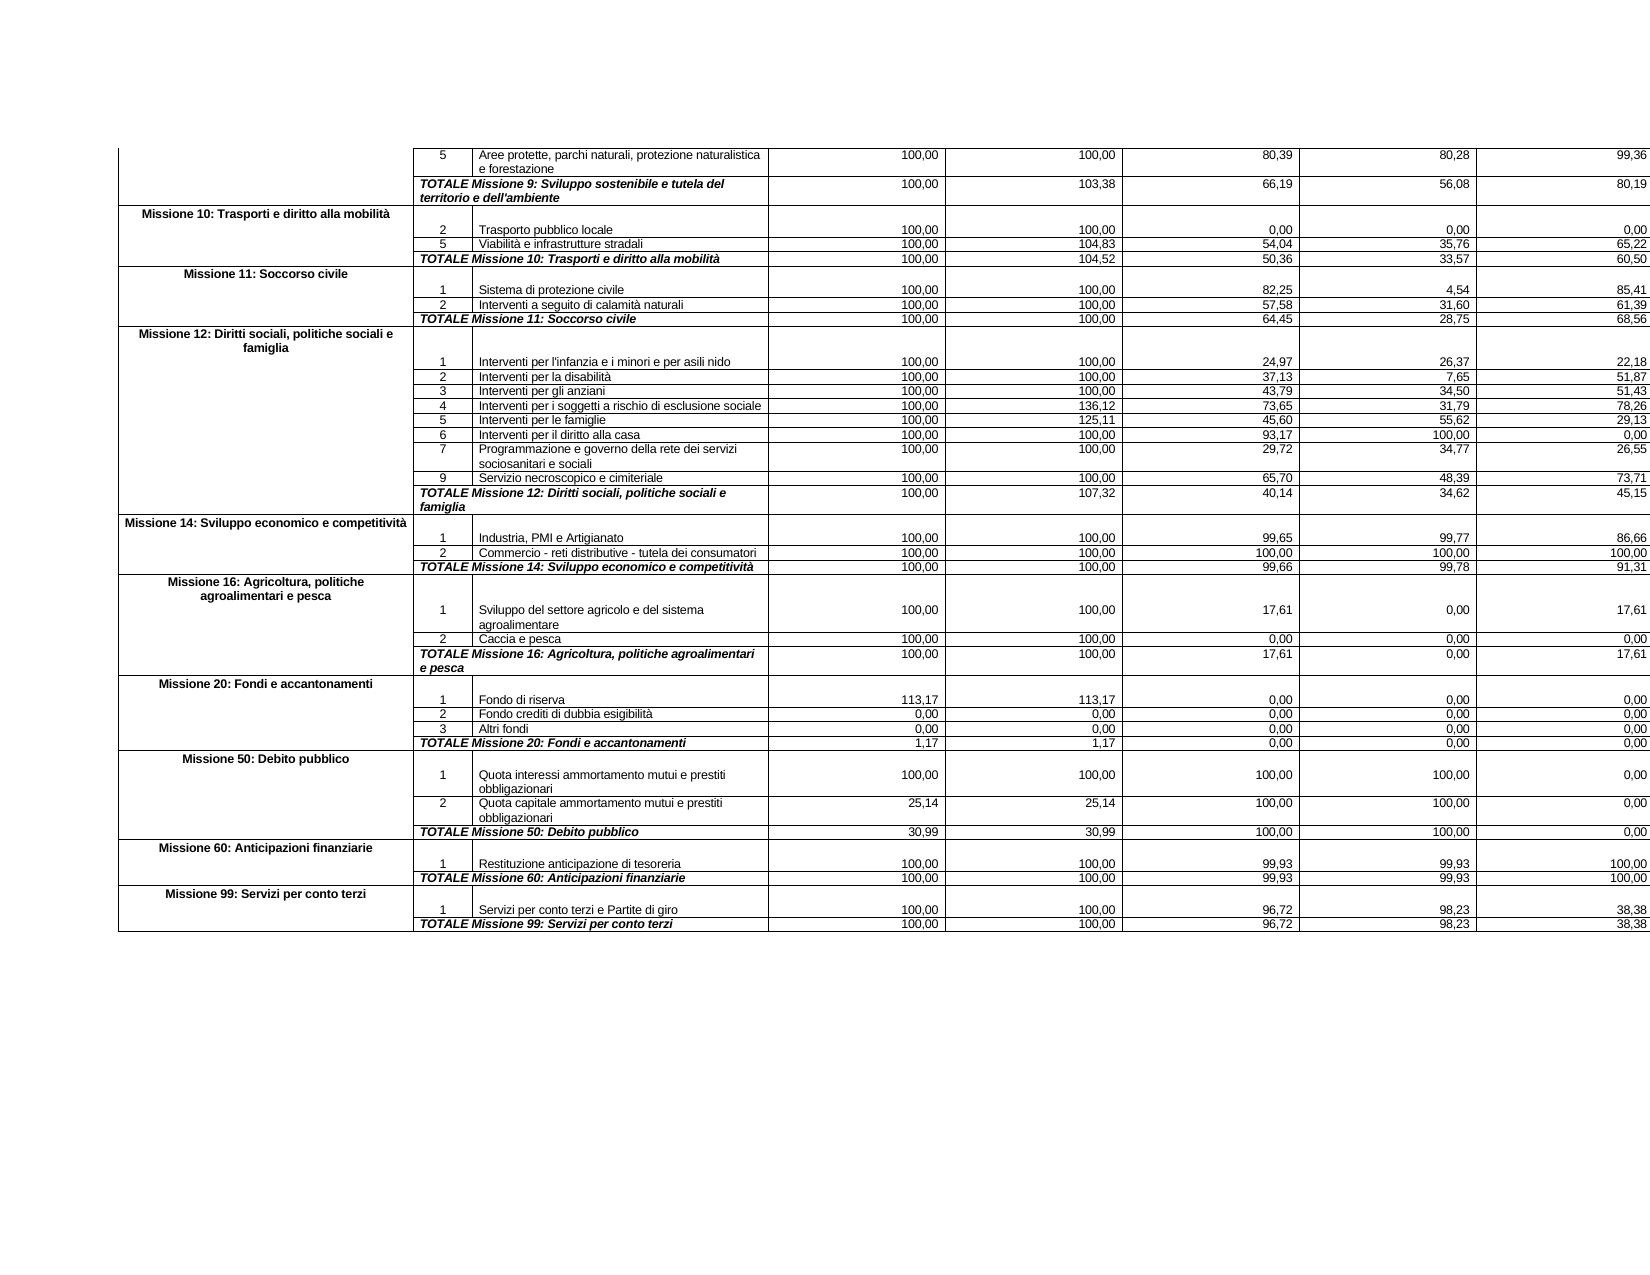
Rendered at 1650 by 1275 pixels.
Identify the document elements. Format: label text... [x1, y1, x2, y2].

table_cell [119, 222, 413, 237]
table_cell 99,93 [1123, 856, 1299, 871]
table_cell [1477, 575, 1650, 603]
table_cell 100,00 [769, 283, 945, 297]
table_cell 0,00 [1300, 722, 1476, 736]
table_cell 85,41 [1477, 283, 1650, 297]
table_cell 100,00 [769, 546, 945, 560]
table_cell 136,12 [946, 399, 1122, 413]
table_cell 100,00 [769, 872, 945, 885]
table_cell [769, 751, 945, 767]
table_cell [119, 148, 413, 176]
table_cell 6 [414, 428, 472, 442]
table_cell 100,00 [769, 486, 945, 514]
table_cell Interventi per gli anziani [473, 385, 768, 398]
table_cell 61,39 [1477, 298, 1650, 312]
table_cell [119, 176, 413, 205]
table_cell [119, 531, 413, 545]
table_cell 0,00 [1300, 222, 1476, 237]
table_cell Industria, PMI e Artigianato [473, 531, 768, 545]
table_cell [769, 676, 945, 692]
table_cell TOTALE Missione 60: Anticipazioni finanziarie [414, 872, 768, 885]
table_cell 0,00 [1477, 633, 1650, 646]
table_cell [119, 903, 413, 917]
table_cell 5 [414, 414, 472, 427]
table_cell 73,71 [1477, 472, 1650, 485]
table_cell 1,17 [946, 737, 1122, 750]
table_cell 1 [414, 355, 472, 369]
table_cell Aree protette, parchi naturali, protezione naturalistica e forestazione [473, 149, 768, 176]
table_cell [1300, 886, 1476, 902]
table_cell [1477, 886, 1650, 902]
table_cell Missione 50: Debito pubblico [119, 751, 413, 767]
table_cell 100,00 [946, 443, 1122, 471]
table_cell 40,14 [1123, 486, 1299, 514]
table_cell 99,78 [1300, 561, 1476, 574]
table_cell 34,50 [1300, 385, 1476, 398]
table_cell 100,00 [769, 443, 945, 471]
table_cell [1123, 327, 1299, 355]
table_cell 17,61 [1123, 647, 1299, 675]
table_cell [1477, 206, 1650, 222]
table_cell 100,00 [946, 149, 1122, 176]
table_cell 4 [414, 399, 472, 413]
table_cell 5 [414, 238, 472, 251]
table_cell [414, 267, 472, 283]
table_cell 91,31 [1477, 561, 1650, 574]
table_cell 100,00 [1300, 826, 1476, 839]
table_cell 99,66 [1123, 561, 1299, 574]
table_cell 100,00 [769, 472, 945, 485]
table_cell 99,77 [1300, 531, 1476, 545]
table_cell 100,00 [946, 633, 1122, 646]
table_cell Altri fondi [473, 722, 768, 736]
table_cell 100,00 [769, 561, 945, 574]
table_cell Missione 12: Diritti sociali, politiche sociali e famiglia [119, 327, 413, 355]
table_cell 93,17 [1123, 428, 1299, 442]
table_cell 100,00 [1123, 797, 1299, 825]
table_cell 100,00 [1123, 826, 1299, 839]
table_cell [119, 767, 413, 796]
table_cell 57,58 [1123, 298, 1299, 312]
table_cell 98,23 [1300, 918, 1476, 931]
table_cell [769, 886, 945, 902]
table_cell 30,99 [946, 826, 1122, 839]
table_cell 1 [414, 692, 472, 707]
table_cell 0,00 [1477, 428, 1650, 442]
table_cell 100,00 [1123, 546, 1299, 560]
table_cell [119, 413, 413, 427]
table_cell [1477, 515, 1650, 531]
table_cell 100,00 [1300, 546, 1476, 560]
table_cell [119, 297, 413, 312]
table_cell 64,45 [1123, 313, 1299, 326]
table_cell Caccia e pesca [473, 633, 768, 646]
table_cell Sistema di protezione civile [473, 283, 768, 297]
table_cell 103,38 [946, 177, 1122, 205]
table_cell 26,55 [1477, 443, 1650, 471]
table_cell 100,00 [946, 647, 1122, 675]
table_cell Interventi a seguito di calamità naturali [473, 298, 768, 312]
table_cell [946, 840, 1122, 856]
table_cell 0,00 [1300, 647, 1476, 675]
table_cell 86,66 [1477, 531, 1650, 545]
table_cell 113,17 [769, 692, 945, 707]
table_cell [414, 327, 472, 355]
table_cell 0,00 [1123, 708, 1299, 721]
table_cell 1 [414, 531, 472, 545]
table_cell 0,00 [1477, 826, 1650, 839]
table_cell [946, 575, 1122, 603]
table_cell [1300, 575, 1476, 603]
table_cell 100,00 [946, 856, 1122, 871]
table_cell [414, 886, 472, 902]
table_cell Missione 14: Sviluppo economico e competitività [119, 515, 413, 531]
table_cell [473, 515, 768, 531]
table_cell 100,00 [946, 531, 1122, 545]
table_cell 0,00 [1477, 797, 1650, 825]
table_cell Sviluppo del settore agricolo e del sistema agroalimentare [473, 603, 768, 632]
table_cell Fondo crediti di dubbia esigibilità [473, 708, 768, 721]
table_cell [1477, 267, 1650, 283]
table_cell Quota interessi ammortamento mutui e prestiti obbligazionari [473, 767, 768, 796]
table_cell [946, 206, 1122, 222]
table_cell 100,00 [946, 603, 1122, 632]
table_cell 45,60 [1123, 414, 1299, 427]
table_cell TOTALE Missione 50: Debito pubblico [414, 826, 768, 839]
table_cell Missione 11: Soccorso civile [119, 267, 413, 283]
table_cell [119, 355, 413, 369]
table_cell 30,99 [769, 826, 945, 839]
table_cell 104,83 [946, 238, 1122, 251]
table_cell 2 [414, 298, 472, 312]
table_cell 31,60 [1300, 298, 1476, 312]
table_cell 56,08 [1300, 177, 1476, 205]
table_cell 2 [414, 633, 472, 646]
table_cell 25,14 [769, 797, 945, 825]
table_cell 100,00 [769, 531, 945, 545]
table_cell [119, 721, 413, 736]
table_cell [473, 886, 768, 902]
table_cell 1,17 [769, 737, 945, 750]
table_cell 0,00 [946, 708, 1122, 721]
table_cell 45,15 [1477, 486, 1650, 514]
table_cell 100,00 [769, 603, 945, 632]
table_cell 0,00 [946, 722, 1122, 736]
table_cell 2 [414, 797, 472, 825]
table_cell 34,62 [1300, 486, 1476, 514]
table_cell 1 [414, 856, 472, 871]
table_cell 65,22 [1477, 238, 1650, 251]
table_cell 80,19 [1477, 177, 1650, 205]
table_cell 0,00 [1477, 767, 1650, 796]
table_cell 17,61 [1477, 603, 1650, 632]
table_cell 100,00 [769, 355, 945, 369]
table_cell 100,00 [769, 767, 945, 796]
table_cell 31,79 [1300, 399, 1476, 413]
table_cell 100,00 [769, 149, 945, 176]
table_cell [1477, 327, 1650, 355]
table_cell 2 [414, 546, 472, 560]
table_cell 1 [414, 767, 472, 796]
table_cell 17,61 [1477, 647, 1650, 675]
table_cell [414, 840, 472, 856]
table_cell 100,00 [769, 177, 945, 205]
table_cell 107,32 [946, 486, 1122, 514]
table_cell 100,00 [769, 428, 945, 442]
table_cell 35,76 [1300, 238, 1476, 251]
table_cell 0,00 [769, 708, 945, 721]
table_cell 100,00 [946, 428, 1122, 442]
table_cell [1300, 840, 1476, 856]
table_cell 7 [414, 443, 472, 471]
table_cell [769, 575, 945, 603]
table_cell 38,38 [1477, 918, 1650, 931]
table_cell [119, 871, 413, 885]
table_cell [769, 267, 945, 283]
table_cell [1477, 676, 1650, 692]
table_cell [119, 384, 413, 398]
table_cell [1123, 676, 1299, 692]
table_cell [1123, 840, 1299, 856]
table_cell 99,93 [1300, 856, 1476, 871]
table_cell 100,00 [769, 903, 945, 917]
table_cell [1123, 575, 1299, 603]
table_cell [119, 603, 413, 632]
table_cell 113,17 [946, 692, 1122, 707]
table_cell 100,00 [946, 283, 1122, 297]
table_cell Viabilità e infrastrutture stradali [473, 238, 768, 251]
table_cell 100,00 [1300, 797, 1476, 825]
table_cell [1477, 751, 1650, 767]
table_cell TOTALE Missione 12: Diritti sociali, politiche sociali e famiglia [414, 486, 768, 514]
table_cell [119, 917, 413, 931]
table_cell 100,00 [1300, 428, 1476, 442]
table_cell 100,00 [769, 399, 945, 413]
table_cell 99,36 [1477, 149, 1650, 176]
table_cell [473, 575, 768, 603]
table_cell Programmazione e governo della rete dei servizi sociosanitari e sociali [473, 443, 768, 471]
table_cell 17,61 [1123, 603, 1299, 632]
table_cell 55,62 [1300, 414, 1476, 427]
table_cell [414, 676, 472, 692]
table_cell 29,72 [1123, 443, 1299, 471]
table_cell 100,00 [946, 903, 1122, 917]
table_cell 0,00 [1123, 737, 1299, 750]
table_cell 34,77 [1300, 443, 1476, 471]
table_cell 104,52 [946, 252, 1122, 266]
table_cell Interventi per i soggetti a rischio di esclusione sociale [473, 399, 768, 413]
table_cell 38,38 [1477, 903, 1650, 917]
table_cell [119, 427, 413, 442]
table_cell TOTALE Missione 11: Soccorso civile [414, 313, 768, 326]
table_cell Commercio - reti distributive - tutela dei consumatori [473, 546, 768, 560]
table_cell 25,14 [946, 797, 1122, 825]
table_cell [769, 206, 945, 222]
table_cell 100,00 [769, 385, 945, 398]
table_cell [946, 676, 1122, 692]
table_cell 33,57 [1300, 252, 1476, 266]
table_cell 100,00 [769, 414, 945, 427]
table_cell 78,26 [1477, 399, 1650, 413]
table_cell [119, 398, 413, 413]
table_cell Interventi per le famiglie [473, 414, 768, 427]
table_cell [1123, 515, 1299, 531]
table_cell 1 [414, 903, 472, 917]
table_cell 100,00 [946, 385, 1122, 398]
table_cell [414, 515, 472, 531]
table_cell [119, 707, 413, 721]
table_cell [119, 796, 413, 825]
table_cell 80,28 [1300, 149, 1476, 176]
table_cell 5 [414, 149, 472, 176]
table_cell 100,00 [946, 561, 1122, 574]
table_cell 1 [414, 603, 472, 632]
table_cell [473, 327, 768, 355]
table_cell [119, 312, 413, 326]
table_cell TOTALE Missione 99: Servizi per conto terzi [414, 918, 768, 931]
table_cell 100,00 [1477, 856, 1650, 871]
table_cell 100,00 [946, 298, 1122, 312]
table_cell 2 [414, 222, 472, 237]
table_cell 100,00 [946, 370, 1122, 384]
table_cell [119, 283, 413, 297]
table_cell [119, 369, 413, 384]
table_cell [119, 471, 413, 485]
table_cell 0,00 [1300, 692, 1476, 707]
table_cell Trasporto pubblico locale [473, 222, 768, 237]
table_cell [1300, 206, 1476, 222]
table_cell [119, 251, 413, 266]
table_cell Missione 20: Fondi e accantonamenti [119, 676, 413, 692]
table_cell 29,13 [1477, 414, 1650, 427]
table_cell 100,00 [1477, 872, 1650, 885]
table_cell [119, 856, 413, 871]
table_cell [1300, 267, 1476, 283]
table_cell 100,00 [946, 355, 1122, 369]
table_cell 22,18 [1477, 355, 1650, 369]
table_cell [473, 267, 768, 283]
table_cell 0,00 [1123, 692, 1299, 707]
table_cell 100,00 [769, 298, 945, 312]
table_cell 100,00 [946, 767, 1122, 796]
table_cell Missione 10: Trasporti e diritto alla mobilità [119, 206, 413, 222]
table_cell 99,93 [1300, 872, 1476, 885]
table_cell 24,97 [1123, 355, 1299, 369]
table_cell 51,87 [1477, 370, 1650, 384]
table_cell 100,00 [946, 313, 1122, 326]
table_cell [769, 840, 945, 856]
table_cell 100,00 [769, 647, 945, 675]
table_cell Fondo di riserva [473, 692, 768, 707]
table_cell 37,13 [1123, 370, 1299, 384]
table_cell [119, 545, 413, 560]
table_cell [473, 840, 768, 856]
table_cell [414, 206, 472, 222]
table_cell Servizi per conto terzi e Partite di giro [473, 903, 768, 917]
table_cell 0,00 [1477, 692, 1650, 707]
table_cell 0,00 [1477, 722, 1650, 736]
table_cell [769, 327, 945, 355]
table_cell 100,00 [769, 918, 945, 931]
table_cell [119, 632, 413, 646]
table_cell 100,00 [946, 222, 1122, 237]
table_cell [1123, 267, 1299, 283]
table_cell 100,00 [769, 370, 945, 384]
table_cell 66,19 [1123, 177, 1299, 205]
table_cell [1123, 886, 1299, 902]
table_cell 7,65 [1300, 370, 1476, 384]
table_cell 0,00 [1300, 633, 1476, 646]
table_cell 68,56 [1477, 313, 1650, 326]
table_cell TOTALE Missione 9: Sviluppo sostenibile e tutela del territorio e dell'ambiente [414, 177, 768, 205]
table_cell 65,70 [1123, 472, 1299, 485]
table_cell 99,93 [1123, 872, 1299, 885]
table_cell [119, 485, 413, 514]
table_cell [473, 676, 768, 692]
table_cell 100,00 [769, 856, 945, 871]
table_cell 48,39 [1300, 472, 1476, 485]
table_cell [946, 751, 1122, 767]
table_cell [119, 692, 413, 707]
table_cell Interventi per la disabilità [473, 370, 768, 384]
table_cell 3 [414, 722, 472, 736]
table_cell 100,00 [769, 633, 945, 646]
table_cell [1300, 327, 1476, 355]
table_cell Quota capitale ammortamento mutui e prestiti obbligazionari [473, 797, 768, 825]
table_cell [119, 237, 413, 251]
table_cell 0,00 [1477, 737, 1650, 750]
table_cell 43,79 [1123, 385, 1299, 398]
table_cell [414, 751, 472, 767]
table_cell 3 [414, 385, 472, 398]
table_cell TOTALE Missione 14: Sviluppo economico e competitività [414, 561, 768, 574]
table_cell [119, 825, 413, 839]
table_cell Interventi per il diritto alla casa [473, 428, 768, 442]
table_cell 0,00 [769, 722, 945, 736]
table_cell 100,00 [946, 546, 1122, 560]
table_cell Missione 99: Servizi per conto terzi [119, 886, 413, 902]
table_cell TOTALE Missione 20: Fondi e accantonamenti [414, 737, 768, 750]
table_cell 0,00 [1123, 633, 1299, 646]
table_cell Missione 16: Agricoltura, politiche agroalimentari e pesca [119, 575, 413, 603]
table_cell 9 [414, 472, 472, 485]
table_cell 100,00 [1477, 546, 1650, 560]
table_cell 28,75 [1300, 313, 1476, 326]
table_cell [119, 442, 413, 471]
table_cell 98,23 [1300, 903, 1476, 917]
table_cell 50,36 [1123, 252, 1299, 266]
table_cell 100,00 [1123, 767, 1299, 796]
table_cell Restituzione anticipazione di tesoreria [473, 856, 768, 871]
table_cell 100,00 [769, 238, 945, 251]
table_cell Servizio necroscopico e cimiteriale [473, 472, 768, 485]
table_cell 0,00 [1123, 722, 1299, 736]
table_cell [946, 515, 1122, 531]
table_cell 100,00 [1300, 767, 1476, 796]
table_cell [769, 515, 945, 531]
table_cell 0,00 [1300, 708, 1476, 721]
table_cell [119, 736, 413, 750]
table_cell 82,25 [1123, 283, 1299, 297]
table_cell 96,72 [1123, 918, 1299, 931]
table_cell [119, 560, 413, 574]
table_cell 0,00 [1477, 222, 1650, 237]
table_cell 0,00 [1300, 603, 1476, 632]
table_cell 2 [414, 708, 472, 721]
table_cell [946, 267, 1122, 283]
table_cell 54,04 [1123, 238, 1299, 251]
table_cell 100,00 [946, 918, 1122, 931]
table_cell 4,54 [1300, 283, 1476, 297]
table_cell 0,00 [1300, 737, 1476, 750]
table_cell 100,00 [769, 222, 945, 237]
table_cell 0,00 [1123, 222, 1299, 237]
table_cell [946, 327, 1122, 355]
table_cell 100,00 [946, 872, 1122, 885]
table_cell [414, 575, 472, 603]
table_cell [119, 646, 413, 675]
table_cell 100,00 [769, 313, 945, 326]
table_cell 0,00 [1477, 708, 1650, 721]
table_cell [1300, 751, 1476, 767]
table_cell [473, 751, 768, 767]
table_cell 96,72 [1123, 903, 1299, 917]
table_cell TOTALE Missione 16: Agricoltura, politiche agroalimentari e pesca [414, 647, 768, 675]
table_cell [1300, 515, 1476, 531]
table_cell [1123, 206, 1299, 222]
table_cell 73,65 [1123, 399, 1299, 413]
table_cell Interventi per l'infanzia e i minori e per asili nido [473, 355, 768, 369]
table_cell 1 [414, 283, 472, 297]
table_cell 125,11 [946, 414, 1122, 427]
table_cell [1300, 676, 1476, 692]
table_cell 100,00 [769, 252, 945, 266]
table_cell 51,43 [1477, 385, 1650, 398]
table_cell [473, 206, 768, 222]
table_cell 80,39 [1123, 149, 1299, 176]
table_cell 100,00 [946, 472, 1122, 485]
table_cell [946, 886, 1122, 902]
table_cell [1477, 840, 1650, 856]
table_cell 60,50 [1477, 252, 1650, 266]
table_cell Missione 60: Anticipazioni finanziarie [119, 840, 413, 856]
table_cell 26,37 [1300, 355, 1476, 369]
table_cell 2 [414, 370, 472, 384]
table_cell [1123, 751, 1299, 767]
table_cell TOTALE Missione 10: Trasporti e diritto alla mobilità [414, 252, 768, 266]
table_cell 99,65 [1123, 531, 1299, 545]
